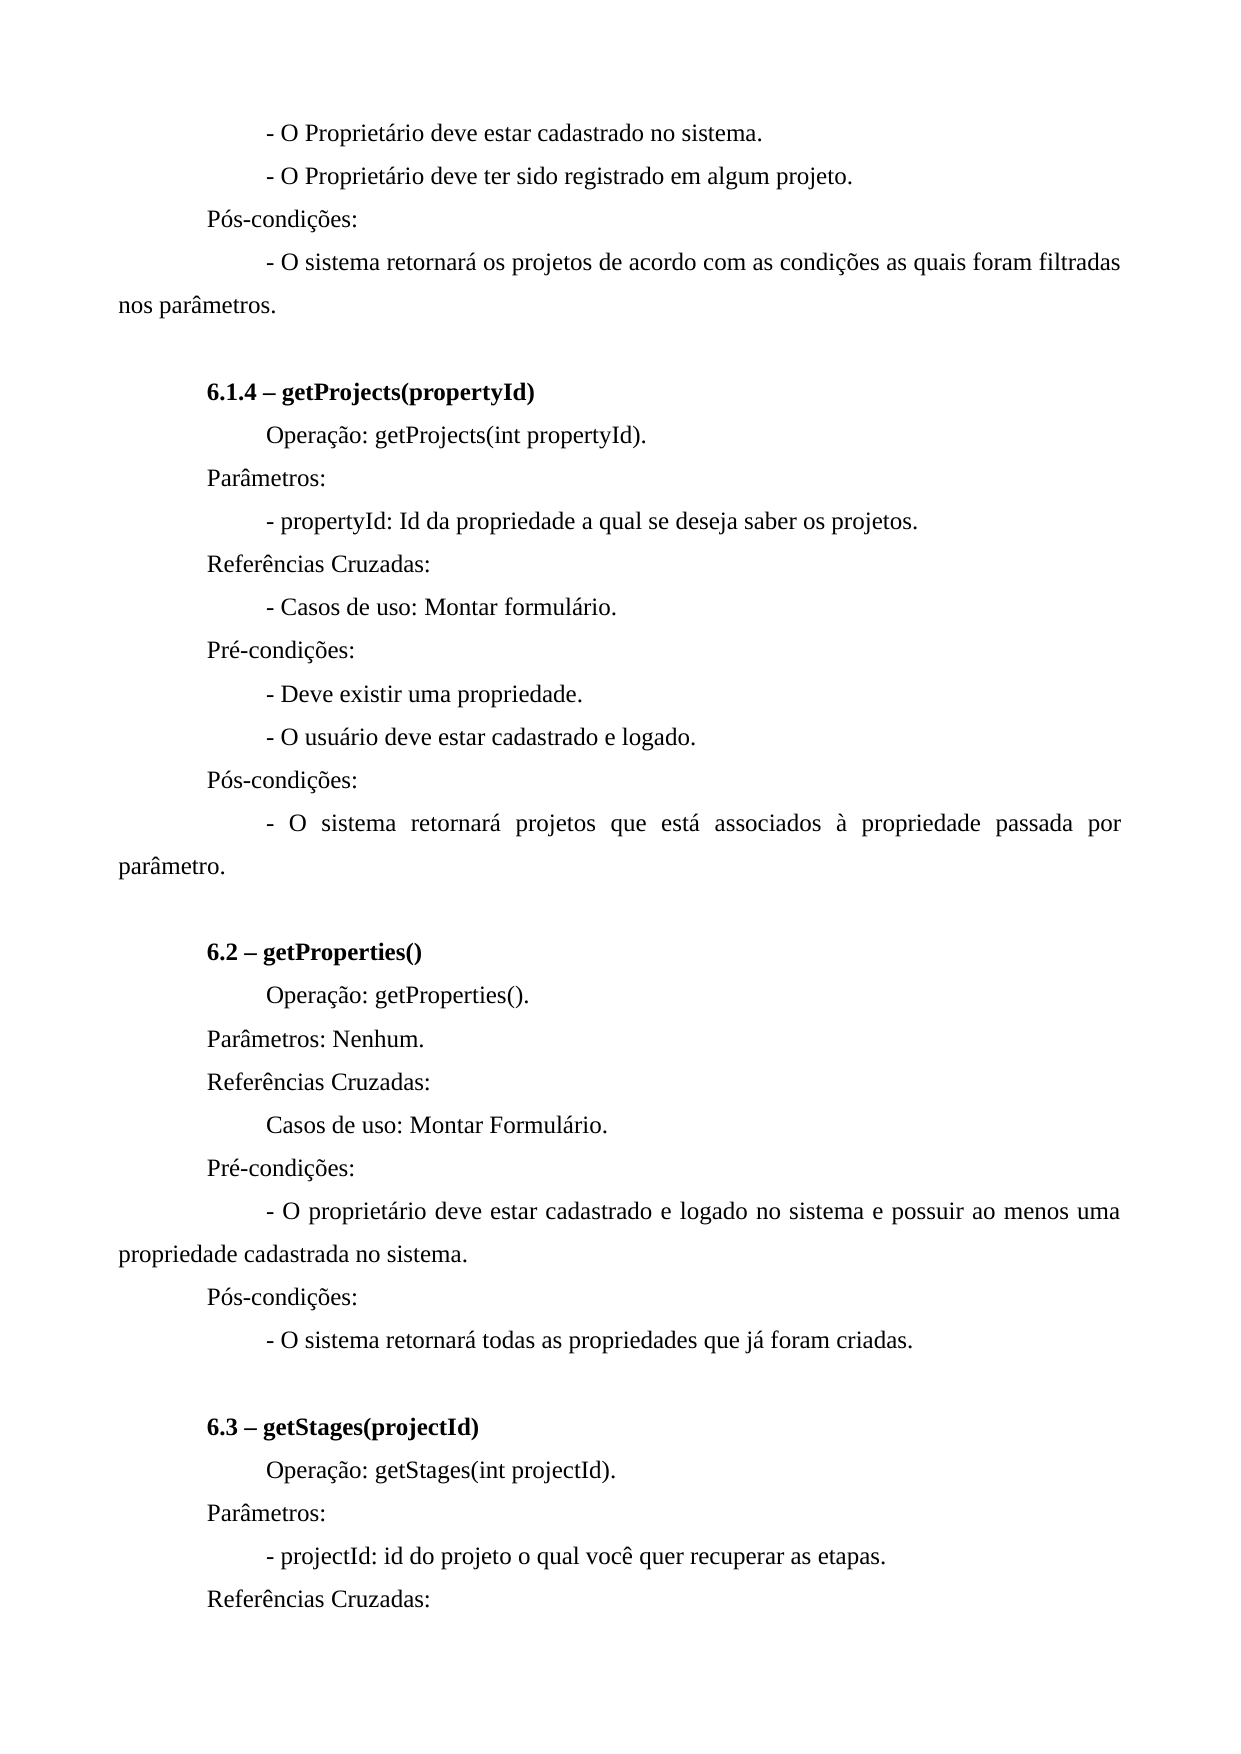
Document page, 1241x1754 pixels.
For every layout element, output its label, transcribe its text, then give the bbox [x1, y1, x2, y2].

list 6.2 – getProperties() [118, 937, 1122, 966]
list - O sistema retornará todas as propriedades que já foram criadas. [118, 1326, 1122, 1354]
list Operação: getStages(int projectId). [118, 1455, 1122, 1484]
list Casos de uso: Montar Formulário. [118, 1110, 1122, 1139]
list Parâmetros: Nenhum. [118, 1024, 1122, 1052]
list - O sistema retornará projetos que está associados à propriedade passada por parâmetro. [118, 808, 1122, 880]
list Operação: getProjects(int propertyId). [118, 420, 1122, 449]
list Pós-condições: [118, 765, 1122, 794]
list Referências Cruzadas: [118, 1584, 1122, 1613]
list Parâmetros: [118, 1498, 1122, 1527]
list 6.1.4 – getProjects(propertyId) [118, 377, 1122, 406]
list Pós-condições: [118, 204, 1122, 233]
list - O proprietário deve estar cadastrado e logado no sistema e possuir ao menos uma propriedade cadastrada no sistema. [118, 1196, 1122, 1268]
list Operação: getProperties(). [118, 981, 1122, 1009]
list - O usuário deve estar cadastrado e logado. [118, 722, 1122, 751]
list - Deve existir uma propriedade. [118, 679, 1122, 707]
list - propertyId: Id da propriedade a qual se deseja saber os projetos. [118, 506, 1122, 535]
list - O Proprietário deve ter sido registrado em algum projeto. [118, 161, 1122, 190]
list - O Proprietário deve estar cadastrado no sistema. [118, 118, 1122, 147]
list Parâmetros: [118, 463, 1122, 492]
list Referências Cruzadas: [118, 1067, 1122, 1096]
list - O sistema retornará os projetos de acordo com as condições as quais foram filtradas nos parâmetros. [118, 247, 1122, 319]
list Pré-condições: [118, 636, 1122, 664]
list - Casos de uso: Montar formulário. [118, 592, 1122, 621]
list Pós-condições: [118, 1282, 1122, 1311]
list - projectId: id do projeto o qual você quer recuperar as etapas. [118, 1541, 1122, 1570]
list 6.3 – getStages(projectId) [118, 1412, 1122, 1441]
list Pré-condições: [118, 1153, 1122, 1182]
list Referências Cruzadas: [118, 549, 1122, 578]
